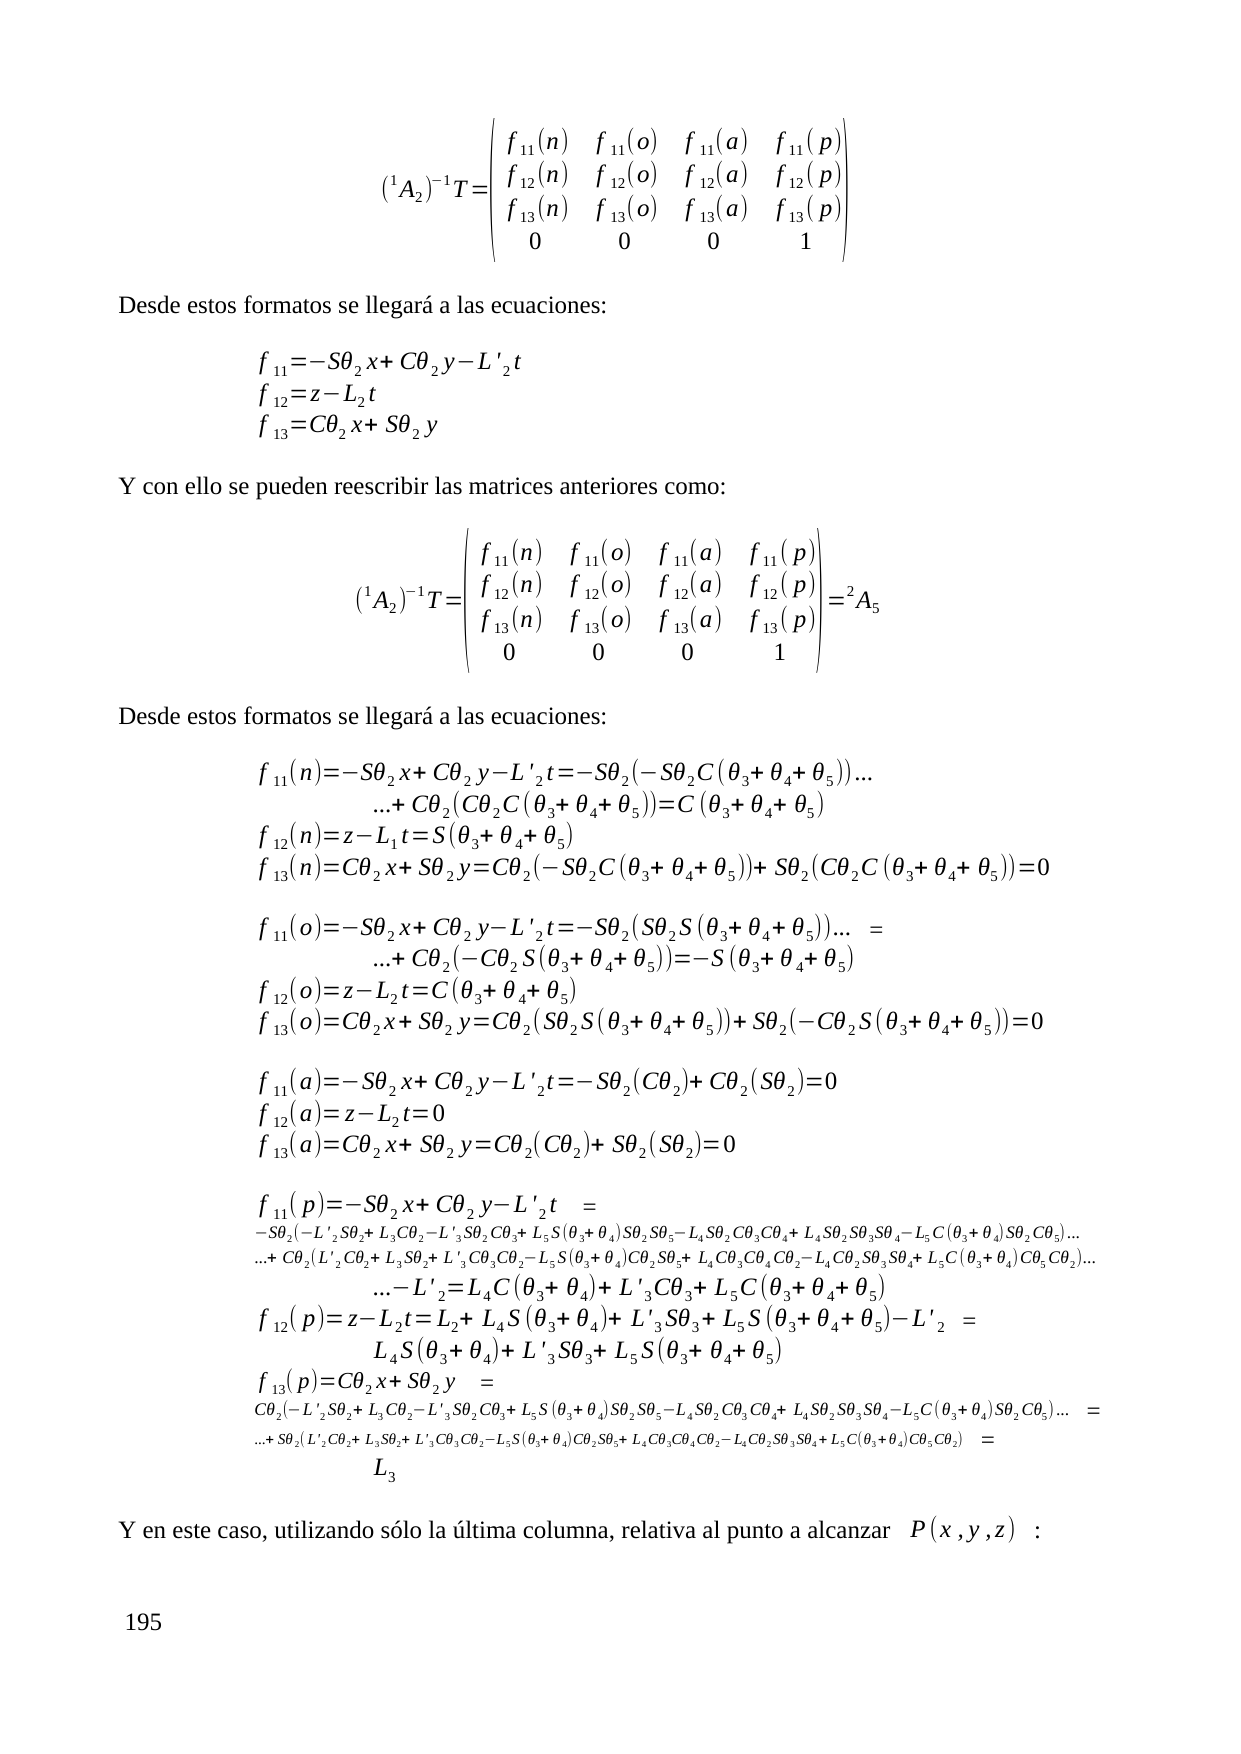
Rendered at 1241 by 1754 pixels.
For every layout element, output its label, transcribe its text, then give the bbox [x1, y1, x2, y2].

text Desde estos formatos se llegará a las ecuaciones: [118, 291, 1122, 319]
text = [236, 1368, 1122, 1396]
text Y con ello se pueden reescribir las matrices anteriores como: [118, 471, 1122, 500]
text = [236, 913, 1122, 945]
text = [236, 1425, 1122, 1454]
text = [236, 1305, 1122, 1336]
text Y en este caso, utilizando sólo la última columna, relativa al punto a alcanzar: [118, 1514, 1122, 1544]
text = [236, 1396, 1122, 1425]
text = [236, 1191, 1122, 1222]
text Desde estos formatos se llegará a las ecuaciones: [118, 701, 1122, 730]
